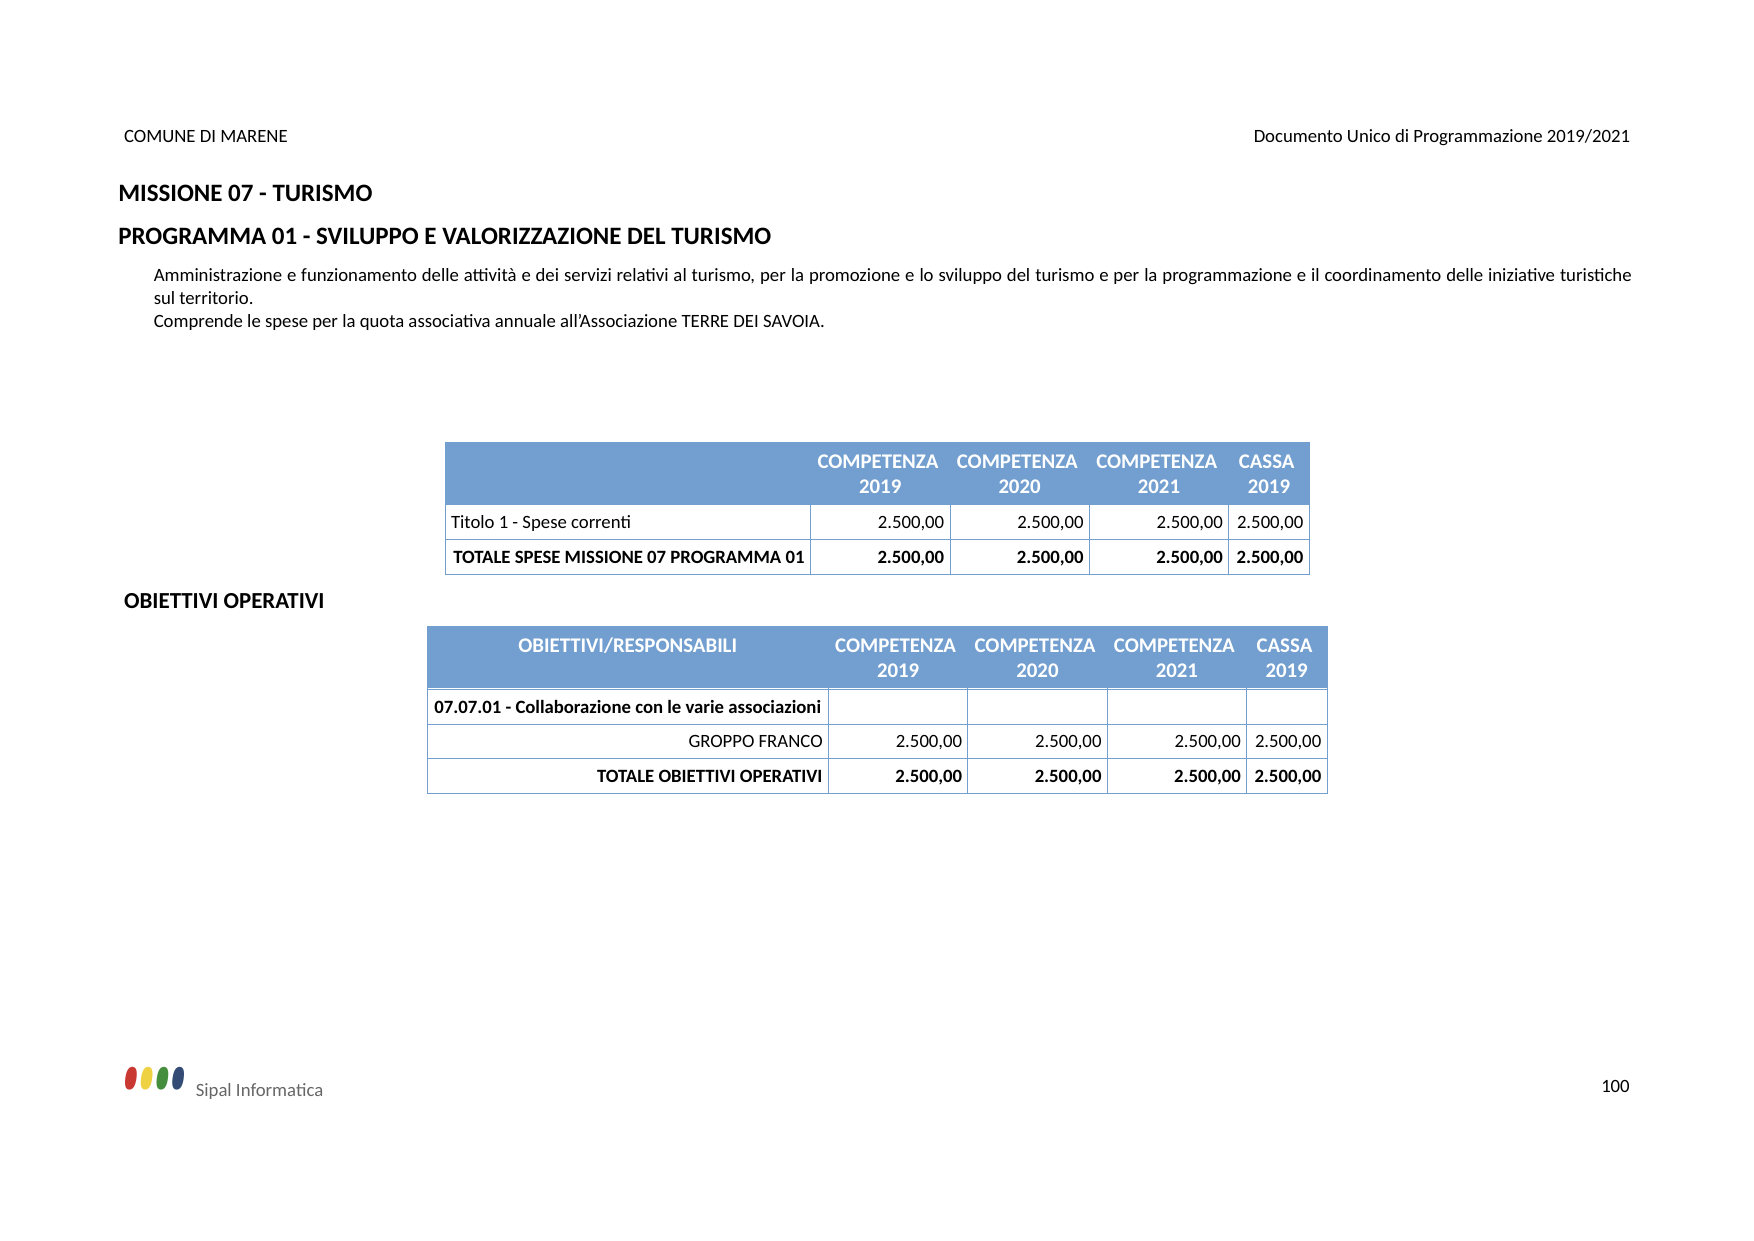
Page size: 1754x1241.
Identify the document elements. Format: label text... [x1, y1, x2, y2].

table_header COMPETENZA 2019 [829, 627, 967, 688]
table_header CASSA 2019 [1247, 627, 1327, 688]
table_cell 2.500,00 [1090, 540, 1228, 574]
table_cell 2.500,00 [1090, 505, 1228, 539]
table_cell [1108, 690, 1246, 723]
table_cell TOTALE SPESE MISSIONE 07 PROGRAMMA 01 [446, 540, 810, 574]
table_cell 2.500,00 [811, 505, 950, 539]
table_header COMPETENZA 2020 [951, 443, 1089, 504]
table_cell [968, 690, 1107, 723]
table_cell TOTALE OBIETTIVI OPERATIVI [428, 759, 828, 793]
table_cell 2.500,00 [1108, 759, 1246, 793]
table_cell 2.500,00 [1247, 759, 1327, 793]
table_cell 2.500,00 [829, 759, 967, 793]
table_cell 07.07.01 - Collaborazione con le varie associazioni [428, 690, 828, 723]
table_cell 2.500,00 [1229, 540, 1309, 574]
table_cell [1247, 690, 1327, 723]
table_cell [829, 690, 967, 723]
table_header COMPETENZA 2021 [1090, 443, 1228, 504]
table_cell 2.500,00 [968, 759, 1107, 793]
table_cell 2.500,00 [951, 505, 1089, 539]
text Amministrazione e funzionamento delle attività e dei servizi relativi al turismo, per la promozione e lo sviluppo del turismo e per la programmazione e il coordinamento delle iniziative turistiche sul territorio. [153, 263, 1636, 309]
table_cell 2.500,00 [968, 725, 1107, 758]
table_cell 2.500,00 [951, 540, 1089, 574]
table_header COMPETENZA 2020 [968, 627, 1107, 688]
table_cell 2.500,00 [811, 540, 950, 574]
table_header CASSA 2019 [1229, 443, 1309, 504]
table_header COMPETENZA 2021 [1108, 627, 1246, 688]
text Programma 01 - Sviluppo e valorizzazione del turismo [118, 220, 1612, 251]
text Missione 07 - turismo [118, 177, 1612, 208]
table_header [118, 436, 1636, 581]
table_cell 2.500,00 [1108, 725, 1246, 758]
table_cell OBIETTIVI OPERATIVI [118, 581, 1636, 620]
table_cell 2.500,00 [1247, 725, 1327, 758]
table_cell 2.500,00 [829, 725, 967, 758]
table_header [446, 443, 810, 504]
table_header OBIETTIVI/RESPONSABILI [428, 627, 828, 688]
text Comprende le spese per la quota associativa annuale all’Associazione TERRE DEI SAVOIA. [153, 309, 1636, 332]
table_cell Titolo 1 - Spese correnti [446, 505, 810, 539]
table_header COMPETENZA 2019 [811, 443, 950, 504]
table_cell GROPPO FRANCO [428, 725, 828, 758]
table_cell 2.500,00 [1229, 505, 1309, 539]
table_cell [118, 620, 1636, 799]
